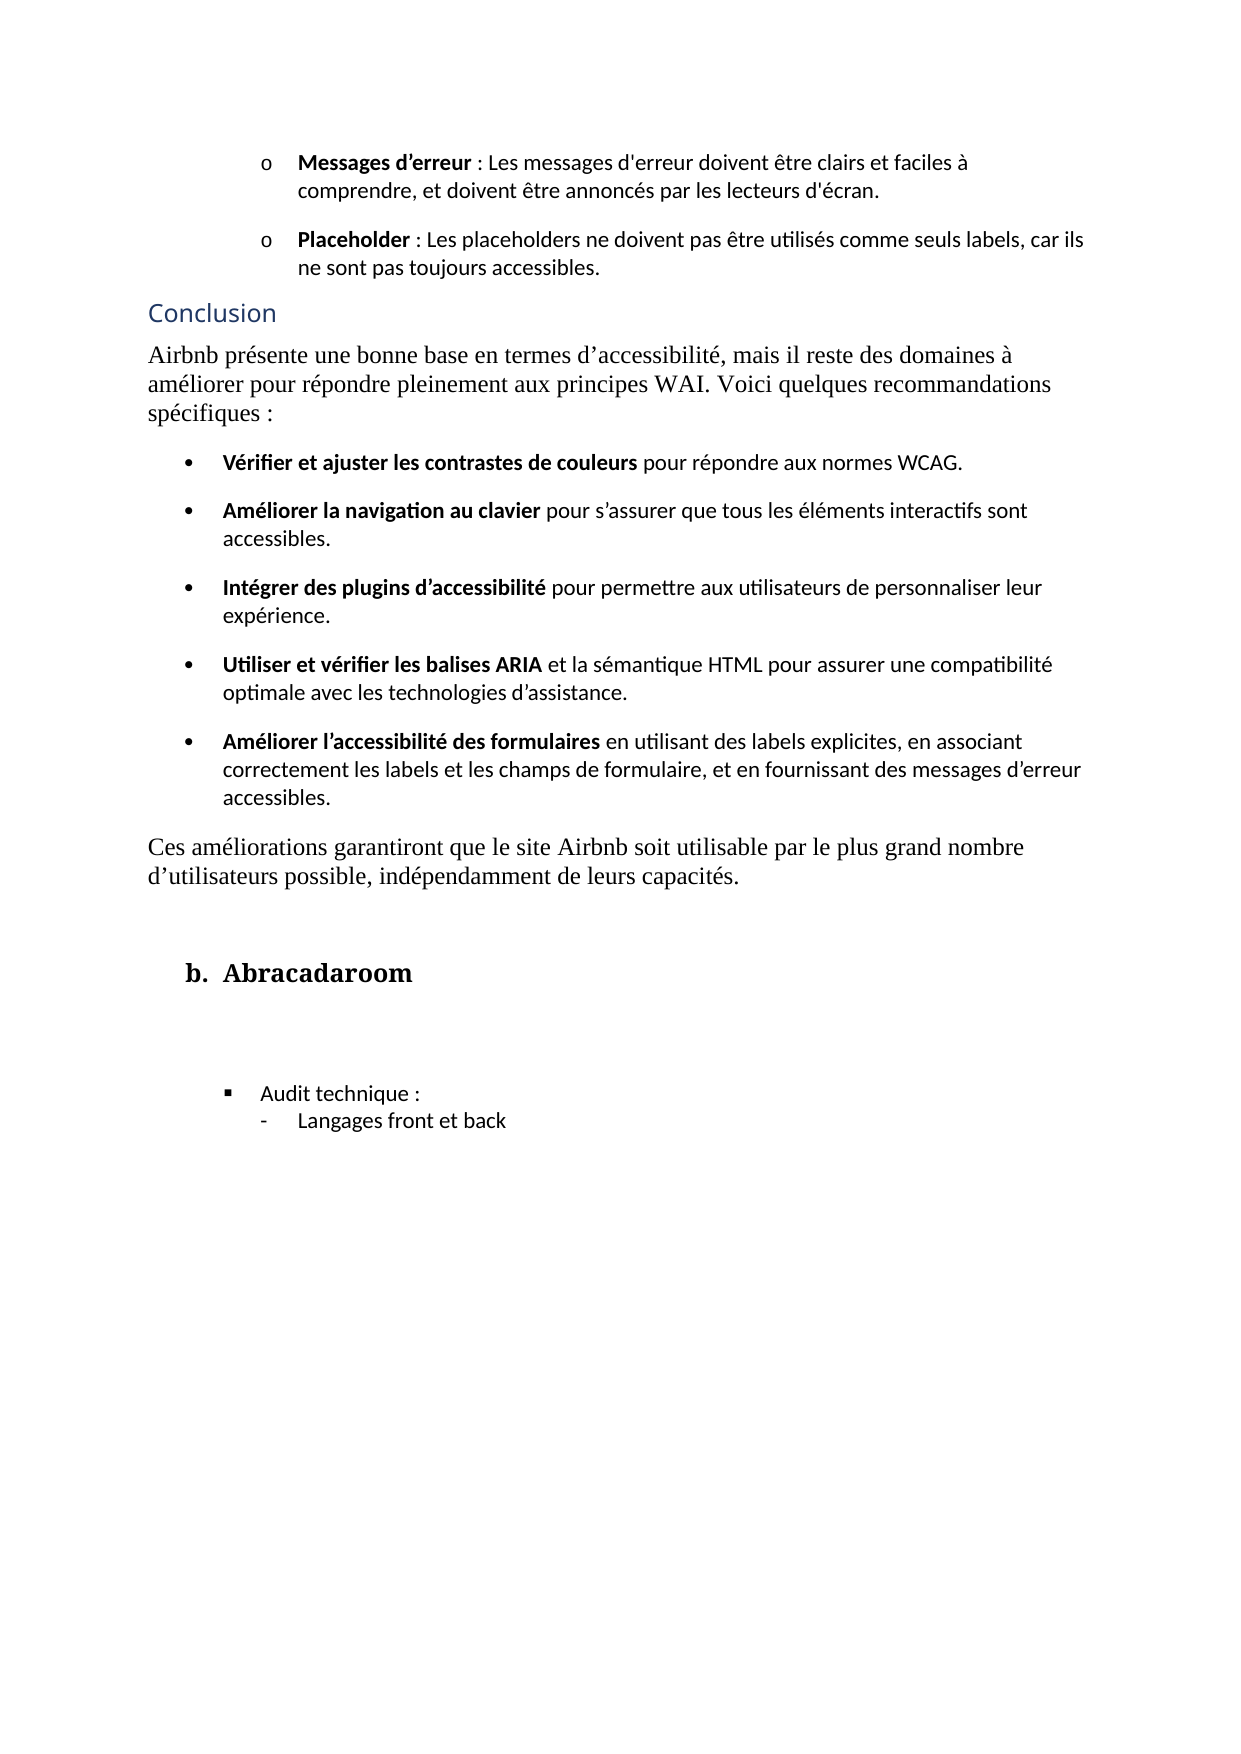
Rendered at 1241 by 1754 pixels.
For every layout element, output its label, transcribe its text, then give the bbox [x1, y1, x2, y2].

list Améliorer la navigation au clavier pour s’assurer que tous les éléments interactifs sont accessibles. [185, 497, 1093, 553]
list Utiliser et vérifier les balises ARIA et la sémantique HTML pour assurer une compatibilité optimale avec les technologies d’assistance. [185, 650, 1093, 706]
text Airbnb présente une bonne base en termes d’accessibilité, mais il reste des domaines à améliorer pour répondre pleinement aux principes WAI. Voici quelques recommandations spécifiques : [148, 341, 1093, 427]
list Messages d’erreur : Les messages d'erreur doivent être clairs et faciles à comprendre, et doivent être annoncés par les lecteurs d'écran. [260, 148, 1093, 204]
list Abracadaroom [185, 955, 1093, 989]
list Langages front et back [260, 1107, 1093, 1135]
list Intégrer des plugins d’accessibilité pour permettre aux utilisateurs de personnaliser leur expérience. [185, 573, 1093, 629]
list Audit technique : [223, 1079, 1093, 1107]
list Améliorer l’accessibilité des formulaires en utilisant des labels explicites, en associant correctement les labels et les champs de formulaire, et en fournissant des messages d’erreur accessibles. [185, 727, 1093, 811]
subtitle Conclusion [148, 296, 1093, 330]
text Ces améliorations garantiront que le site Airbnb soit utilisable par le plus grand nombre d’utilisateurs possible, indépendamment de leurs capacités. [148, 832, 1093, 889]
list Vérifier et ajuster les contrastes de couleurs pour répondre aux normes WCAG. [185, 448, 1093, 476]
list Placeholder : Les placeholders ne doivent pas être utilisés comme seuls labels, car ils ne sont pas toujours accessibles. [260, 225, 1093, 282]
